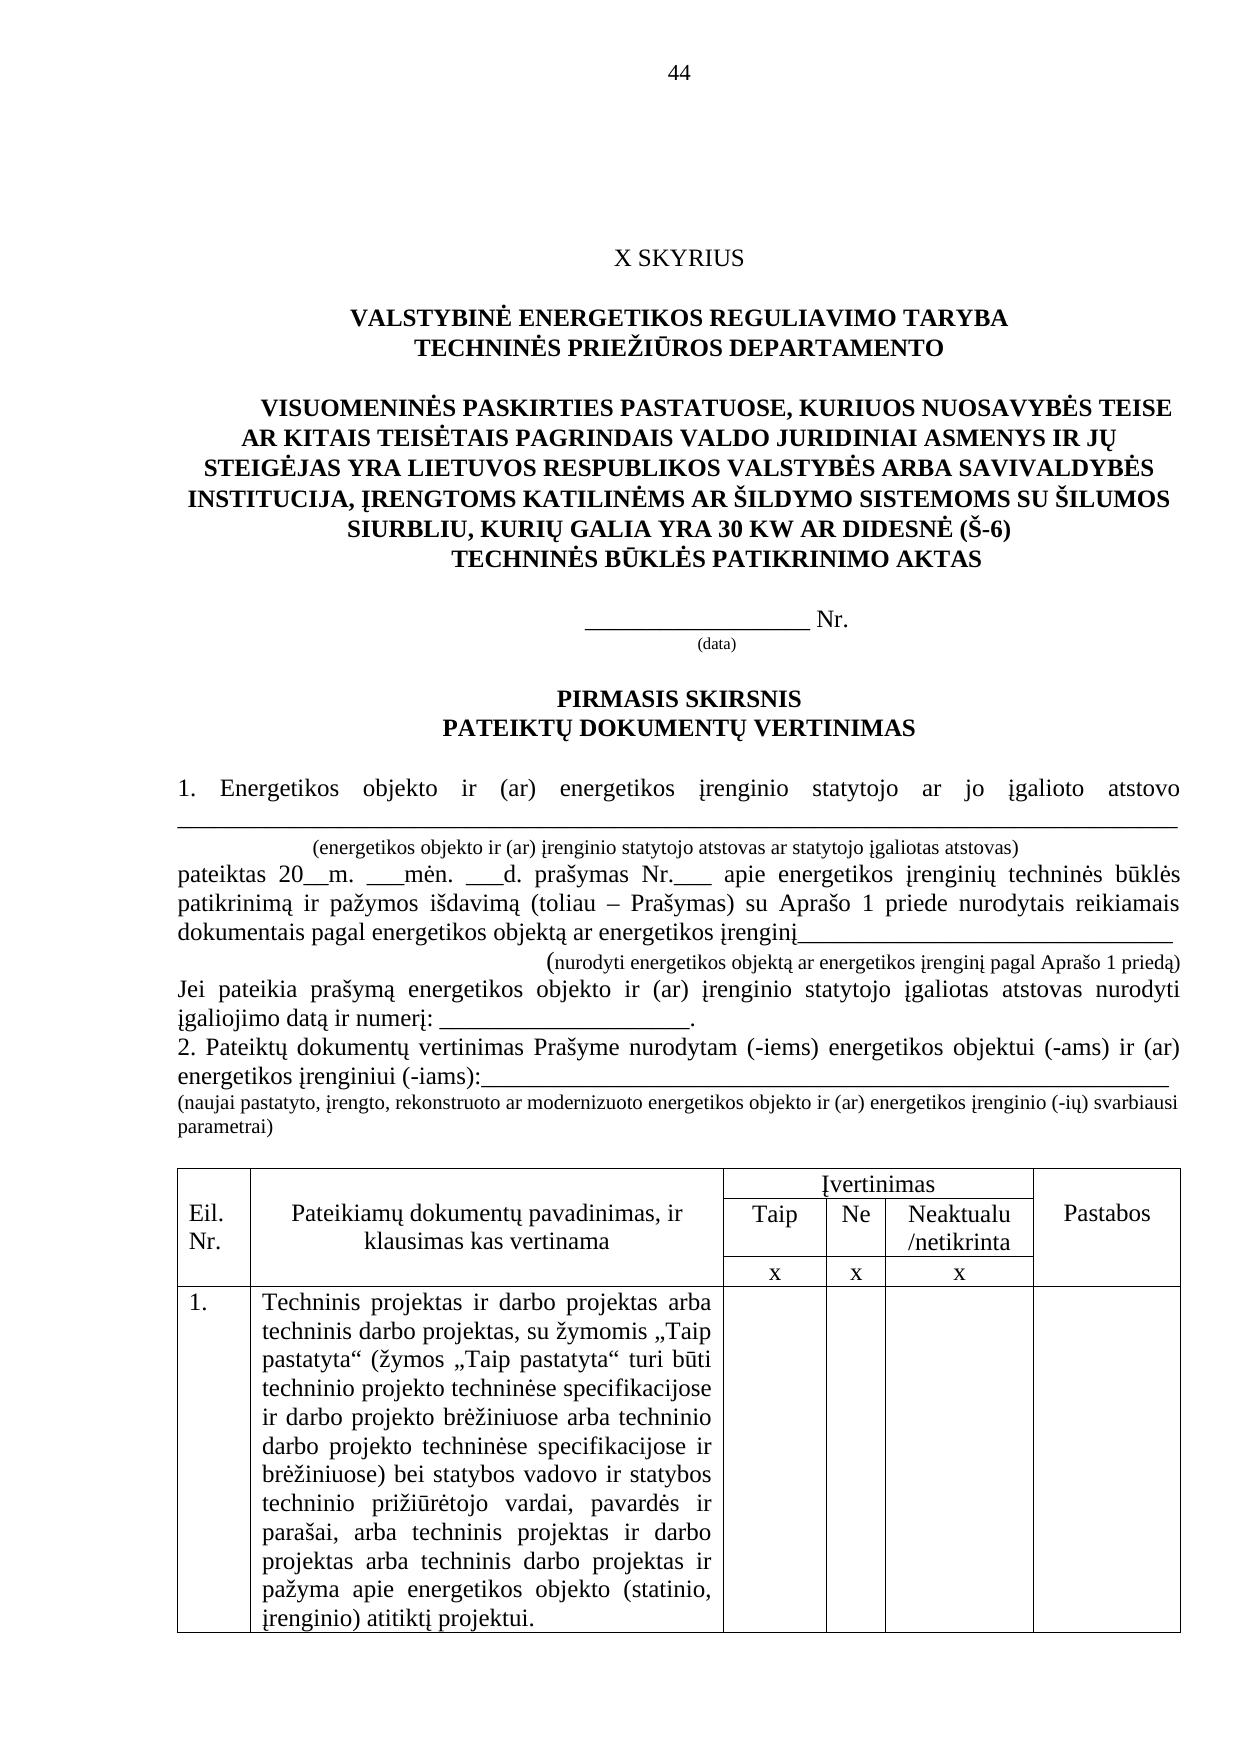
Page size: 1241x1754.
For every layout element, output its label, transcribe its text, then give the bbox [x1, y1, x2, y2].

table_header Neaktualu/netikrinta [897, 1199, 1028, 1256]
table_cell 1. [178, 1287, 250, 1632]
table_cell [1034, 1256, 1180, 1286]
table_header [177, 147, 1177, 214]
table_header Įvertinimas [724, 1169, 1033, 1198]
text VALSTYBINĖ ENERGETIKOS REGULIAVIMO TARYBA [177, 303, 1181, 332]
table_cell [178, 1256, 250, 1286]
table_cell x [886, 1257, 1033, 1286]
table_cell Ne [827, 1199, 885, 1256]
table_header Pateikiamų dokumentų pavadinimas, ir klausimas kas vertinama [251, 1169, 723, 1256]
text X SKYRIUS [177, 243, 1181, 272]
table_cell [251, 1256, 723, 1286]
text PIRMASIS SKIRSNIS [177, 684, 1181, 713]
text PATEIKTŲ DOKUMENTŲ VERTINIMAS [177, 713, 1181, 742]
table_cell Taip [724, 1199, 826, 1256]
table_cell [1034, 1287, 1180, 1632]
text TECHNINĖS BŪKLĖS PATIKRINIMO AKTAS [177, 544, 1181, 573]
text Jei pateikia prašymą energetikos objekto ir (ar) įrenginio statytojo įgaliotas atstovas nurodyti įgaliojimo datą ir numerį: ____________________. [177, 974, 1181, 1032]
text TECHNINĖS PRIEŽIŪROS DEPARTAMENTO [177, 333, 1181, 362]
table_cell [1028, 1199, 1033, 1256]
text 1. Energetikos objekto ir (ar) energetikos įrenginio statytojo ar jo įgalioto atstovo ________________________________________________________________________________ (energetikos objekto ir (ar) įrenginio statytojo atstovas ar statytojo įgaliotas atstovas) [177, 773, 1181, 859]
table_cell [886, 1199, 897, 1256]
table_cell [886, 1287, 1033, 1632]
text __________________ Nr. [177, 604, 1181, 633]
text 2. Pateiktų dokumentų vertinimas Prašyme nurodytam (-iems) energetikos objektui (-ams) ir (ar) energetikos įrenginiui (-iams):_______________________________________________________ [177, 1032, 1181, 1089]
table_cell x [724, 1257, 826, 1286]
table_cell Techninis projektas ir darbo projektas arba techninis darbo projektas, su žymomis „Taip pastatyta“ (žymos „Taip pastatyta“ turi būti techninio projekto techninėse specifikacijose ir darbo projekto brėžiniuose arba techninio darbo projekto techninėse specifikacijose ir brėžiniuose) bei statybos vadovo ir statybos techninio prižiūrėtojo vardai, pavardės ir parašai, arba techninis projektas ir darbo projektas arba techninis darbo projektas ir pažyma apie energetikos objekto (statinio, įrenginio) atitiktį projektui. [251, 1287, 723, 1632]
text pateiktas 20__m. ___mėn. ___d. prašymas Nr.___ apie energetikos įrenginių techninės būklės patikrinimą ir pažymos išdavimą (toliau – Prašymas) su Aprašo 1 priede nurodytais reikiamais dokumentais pagal energetikos objektą ar energetikos įrenginį______________________________ [177, 859, 1181, 946]
table_header Eil. Nr. [178, 1169, 250, 1256]
table_cell [827, 1287, 885, 1632]
text (naujai pastatyto, įrengto, rekonstruoto ar modernizuoto energetikos objekto ir (ar) energetikos įrenginio (-ių) svarbiausi parametrai) [177, 1089, 1181, 1138]
table_cell [724, 1287, 826, 1632]
text (data) [177, 634, 1181, 653]
table_cell x [827, 1257, 885, 1286]
text VISUOMENINĖS PASKIRTIES PASTATUOSE, KURIUOS NUOSAVYBĖS TEISE AR KITAIS TEISĖTAIS PAGRINDAIS VALDO JURIDINIAI ASMENYS IR JŲ STEIGĖJAS YRA LIETUVOS RESPUBLIKOS VALSTYBĖS ARBA SAVIVALDYBĖS INSTITUCIJA, ĮRENGTOMS KATILINĖMS AR ŠILDYMO SISTEMOMS SU ŠILUMOS SIURBLIU, KURIŲ GALIA YRA 30 KW AR DIDESNĖ (Š-6) [177, 393, 1181, 542]
table_header Pastabos [1034, 1169, 1180, 1256]
text (nurodyti energetikos objektą ar energetikos įrenginį pagal Aprašo 1 priedą) [177, 946, 1181, 974]
